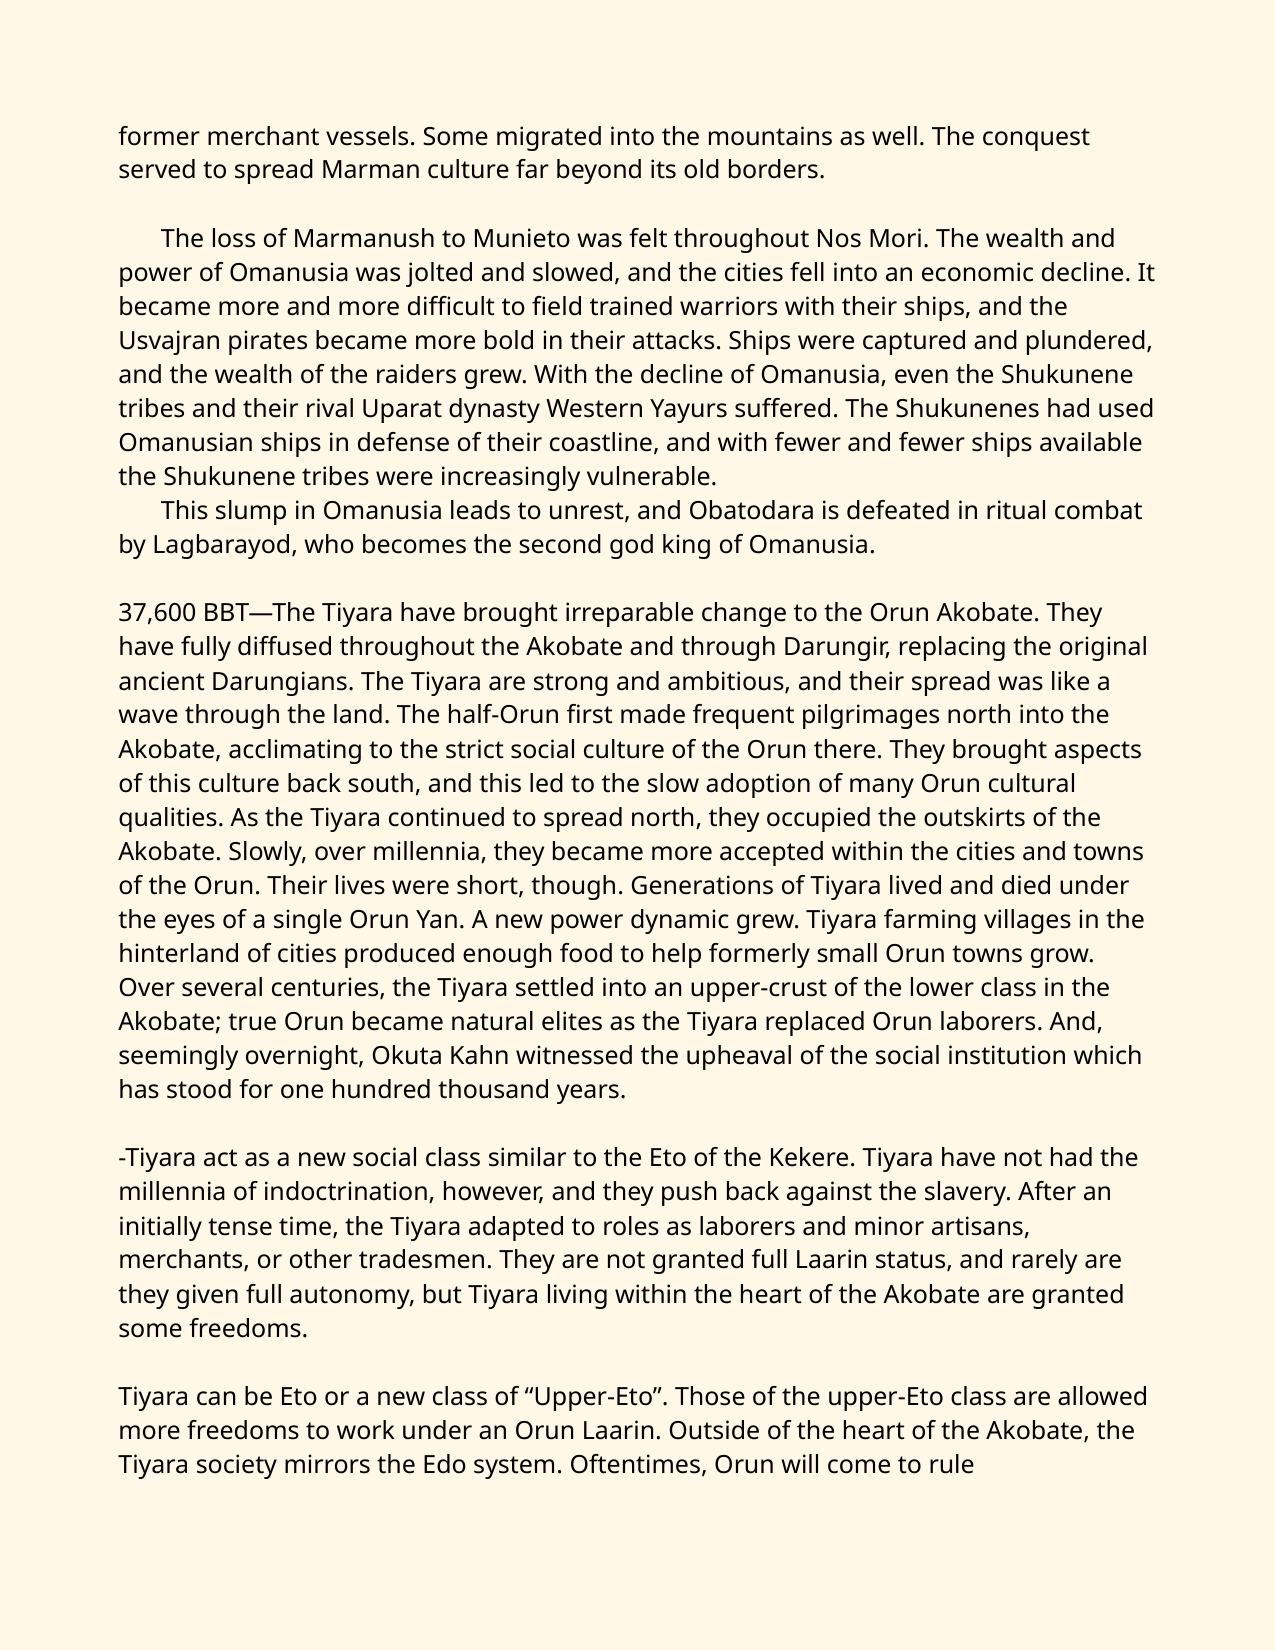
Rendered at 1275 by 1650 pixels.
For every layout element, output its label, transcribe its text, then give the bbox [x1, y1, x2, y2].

text The loss of Marmanush to Munieto was felt throughout Nos Mori. The wealth and power of Omanusia was jolted and slowed, and the cities fell into an economic decline. It became more and more difficult to field trained warriors with their ships, and the Usvajran pirates became more bold in their attacks. Ships were captured and plundered, and the wealth of the raiders grew. With the decline of Omanusia, even the Shukunene tribes and their rival Uparat dynasty Western Yayurs suffered. The Shukunenes had used Omanusian ships in defense of their coastline, and with fewer and fewer ships available the Shukunene tribes were increasingly vulnerable. [118, 220, 1157, 493]
text 37,600 BBT—The Tiyara have brought irreparable change to the Orun Akobate. They have fully diffused throughout the Akobate and through Darungir, replacing the original ancient Darungians. The Tiyara are strong and ambitious, and their spread was like a wave through the land. The half-Orun first made frequent pilgrimages north into the Akobate, acclimating to the strict social culture of the Orun there. They brought aspects of this culture back south, and this led to the slow adoption of many Orun cultural qualities. As the Tiyara continued to spread north, they occupied the outskirts of the Akobate. Slowly, over millennia, they became more accepted within the cities and towns of the Orun. Their lives were short, though. Generations of Tiyara lived and died under the eyes of a single Orun Yan. A new power dynamic grew. Tiyara farming villages in the hinterland of cities produced enough food to help formerly small Orun towns grow. Over several centuries, the Tiyara settled into an upper-crust of the lower class in the Akobate; true Orun became natural elites as the Tiyara replaced Orun laborers. And, seemingly overnight, Okuta Kahn witnessed the upheaval of the social institution which has stood for one hundred thousand years. [118, 595, 1157, 1106]
text former merchant vessels. Some migrated into the mountains as well. The conquest served to spread Marman culture far beyond its old borders. [118, 118, 1157, 186]
text -Tiyara act as a new social class similar to the Eto of the Kekere. Tiyara have not had the millennia of indoctrination, however, and they push back against the slavery. After an initially tense time, the Tiyara adapted to roles as laborers and minor artisans, merchants, or other tradesmen. They are not granted full Laarin status, and rarely are they given full autonomy, but Tiyara living within the heart of the Akobate are granted some freedoms. [118, 1140, 1157, 1344]
text Tiyara can be Eto or a new class of “Upper-Eto”. Those of the upper-Eto class are allowed more freedoms to work under an Orun Laarin. Outside of the heart of the Akobate, the Tiyara society mirrors the Edo system. Oftentimes, Orun will come to rule [118, 1378, 1157, 1481]
text This slump in Omanusia leads to unrest, and Obatodara is defeated in ritual combat by Lagbarayod, who becomes the second god king of Omanusia. [118, 493, 1157, 561]
